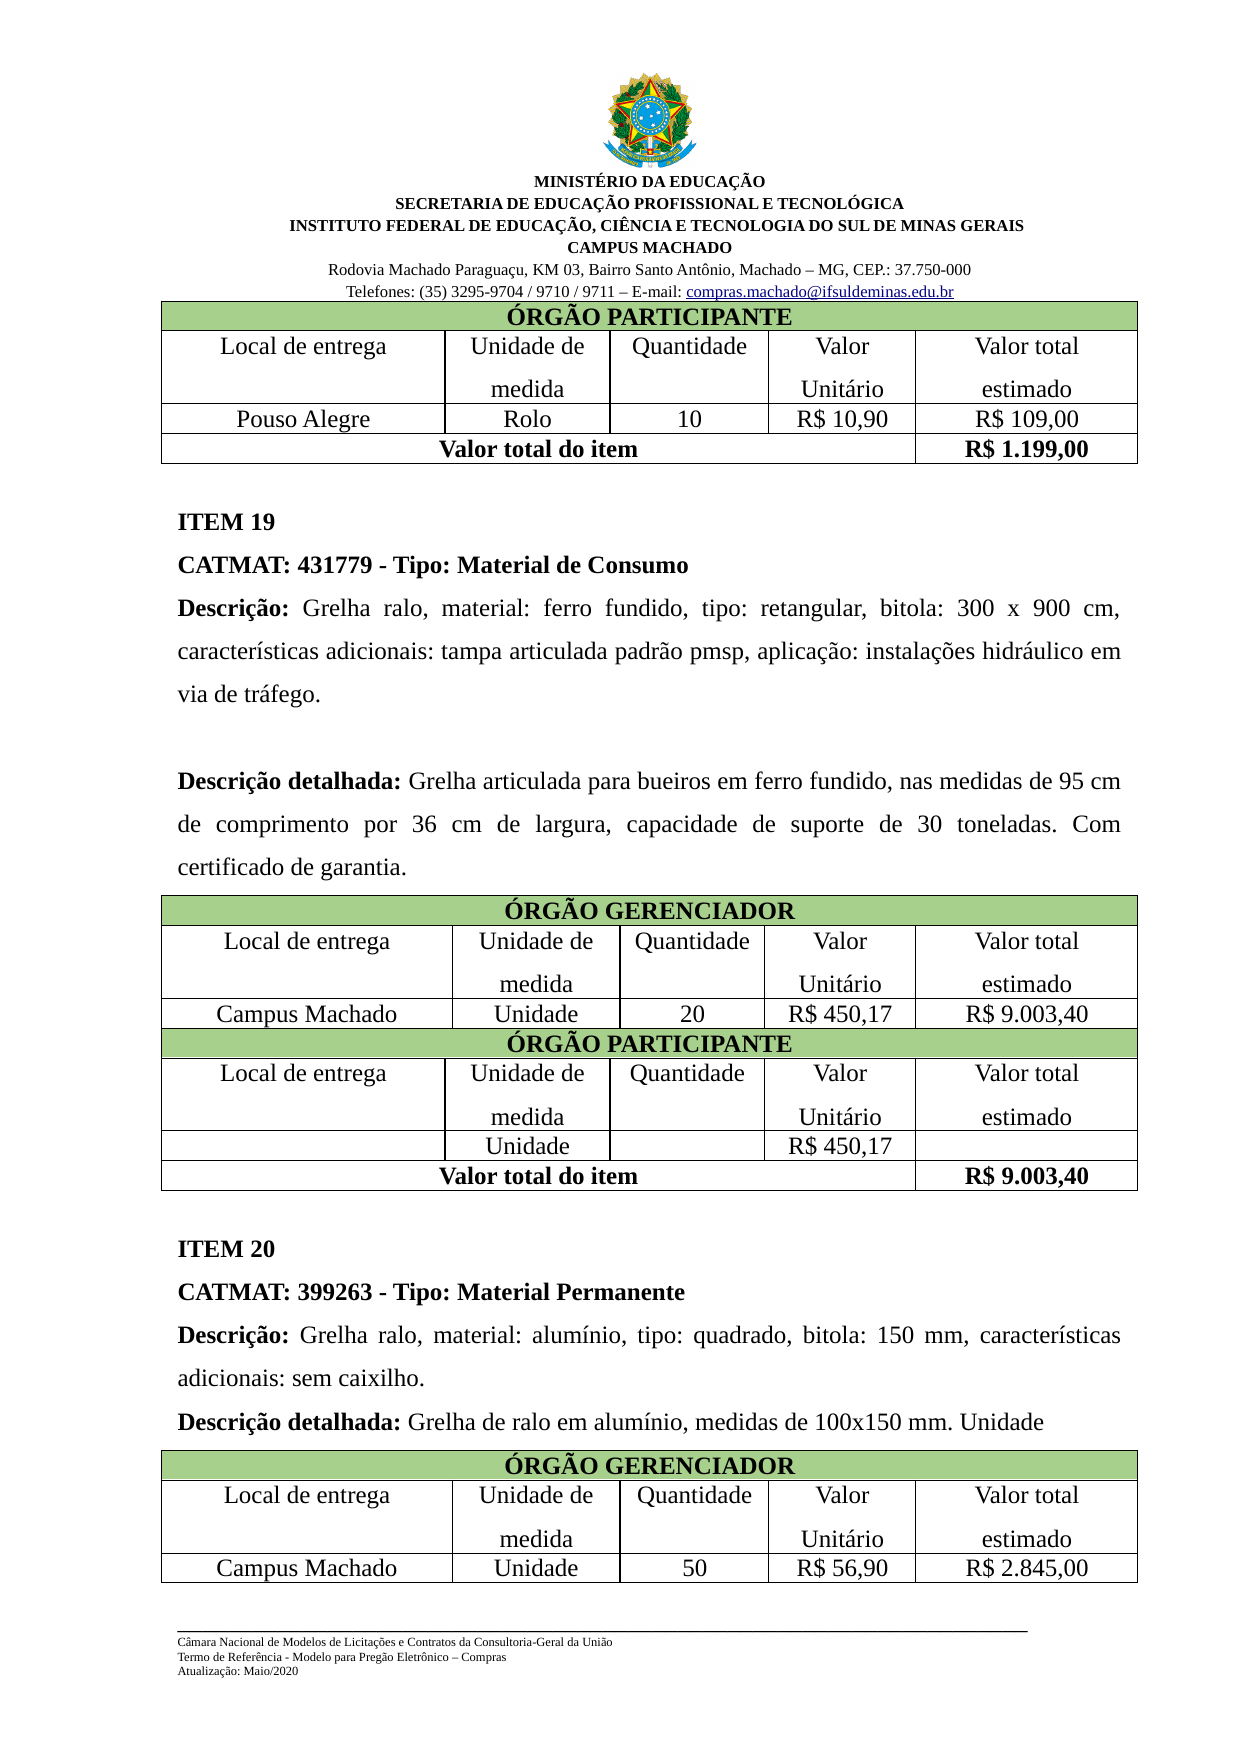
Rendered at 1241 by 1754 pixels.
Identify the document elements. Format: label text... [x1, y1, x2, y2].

table_cell [162, 1131, 444, 1160]
text ITEM 19 [177, 507, 1122, 536]
table_cell Valor Unitário [765, 1059, 915, 1130]
table_cell [611, 1131, 764, 1160]
table_cell Valor total estimado [916, 1059, 1137, 1130]
table_cell Campus Machado [162, 1554, 452, 1582]
table_cell Valor total do item [162, 1161, 915, 1190]
table_cell R$ 450,17 [765, 999, 915, 1028]
table_cell Valor Unitário [769, 331, 915, 403]
table_cell Unidade de medida [453, 1481, 619, 1552]
table_cell Valor total estimado [916, 331, 1137, 403]
table_cell 10 [611, 404, 768, 433]
text ITEM 20 [177, 1234, 1122, 1263]
table_cell Quantidade [621, 926, 764, 998]
table_cell ÓRGÃO PARTICIPANTE [162, 1029, 1137, 1057]
table_cell Quantidade [611, 331, 768, 403]
text Descrição detalhada: Grelha articulada para bueiros em ferro fundido, nas medidas de 95 cm de comprimento por 36 cm de largura, capacidade de suporte de 30 toneladas. Com certificado de garantia. [177, 766, 1122, 881]
table_cell Unidade [446, 1131, 609, 1160]
text Descrição: Grelha ralo, material: ferro fundido, tipo: retangular, bitola: 300 x 900 cm, características adicionais: tampa articulada padrão pmsp, aplicação: instalações hidráulico em via de tráfego. [177, 593, 1122, 708]
table_cell Unidade de medida [446, 1059, 609, 1130]
table_cell Quantidade [621, 1481, 768, 1552]
picture [669, 149, 680, 155]
table_cell Valor Unitário [765, 926, 915, 998]
text CATMAT: 431779 - Tipo: Material de Consumo [177, 550, 1122, 579]
table_cell Campus Machado [162, 999, 452, 1028]
table_cell R$ 109,00 [916, 404, 1137, 433]
table_cell Valor total do item [162, 434, 915, 463]
table_cell Valor Unitário [769, 1481, 915, 1552]
text Descrição detalhada: Grelha de ralo em alumínio, medidas de 100x150 mm. Unidade [177, 1407, 1122, 1435]
table_cell Unidade [453, 1554, 619, 1582]
table_header ÓRGÃO GERENCIADOR [162, 896, 1137, 925]
table_cell Quantidade [611, 1059, 764, 1130]
table_cell Unidade de medida [453, 926, 619, 998]
picture [643, 163, 658, 168]
table_cell Local de entrega [162, 1059, 444, 1130]
table_cell R$ 2.845,00 [916, 1554, 1137, 1582]
table_cell R$ 9.003,40 [916, 1161, 1137, 1190]
table_cell Pouso Alegre [162, 404, 444, 433]
text Descrição: Grelha ralo, material: alumínio, tipo: quadrado, bitola: 150 mm, características adicionais: sem caixilho. [177, 1320, 1122, 1392]
picture [603, 73, 697, 168]
table_cell R$ 9.003,40 [916, 999, 1137, 1028]
table_cell R$ 450,17 [765, 1131, 915, 1160]
table_cell Rolo [446, 404, 609, 433]
table_cell R$ 56,90 [769, 1554, 915, 1582]
table_cell Valor total estimado [916, 1481, 1137, 1552]
table_cell [916, 1131, 1137, 1160]
table_cell Local de entrega [162, 1481, 452, 1552]
table_cell Unidade de medida [446, 331, 609, 403]
table_cell ÓRGÃO PARTICIPANTE [162, 302, 1137, 330]
table_header ÓRGÃO GERENCIADOR [162, 1451, 1137, 1479]
table_cell Local de entrega [162, 331, 444, 403]
table_cell Valor total estimado [916, 926, 1137, 998]
text CATMAT: 399263 - Tipo: Material Permanente [177, 1277, 1122, 1306]
table_cell R$ 1.199,00 [916, 434, 1137, 463]
table_cell R$ 10,90 [769, 404, 915, 433]
table_cell 50 [621, 1554, 768, 1582]
table_cell Unidade [453, 999, 619, 1028]
table_cell 20 [621, 999, 764, 1028]
table_cell Local de entrega [162, 926, 452, 998]
